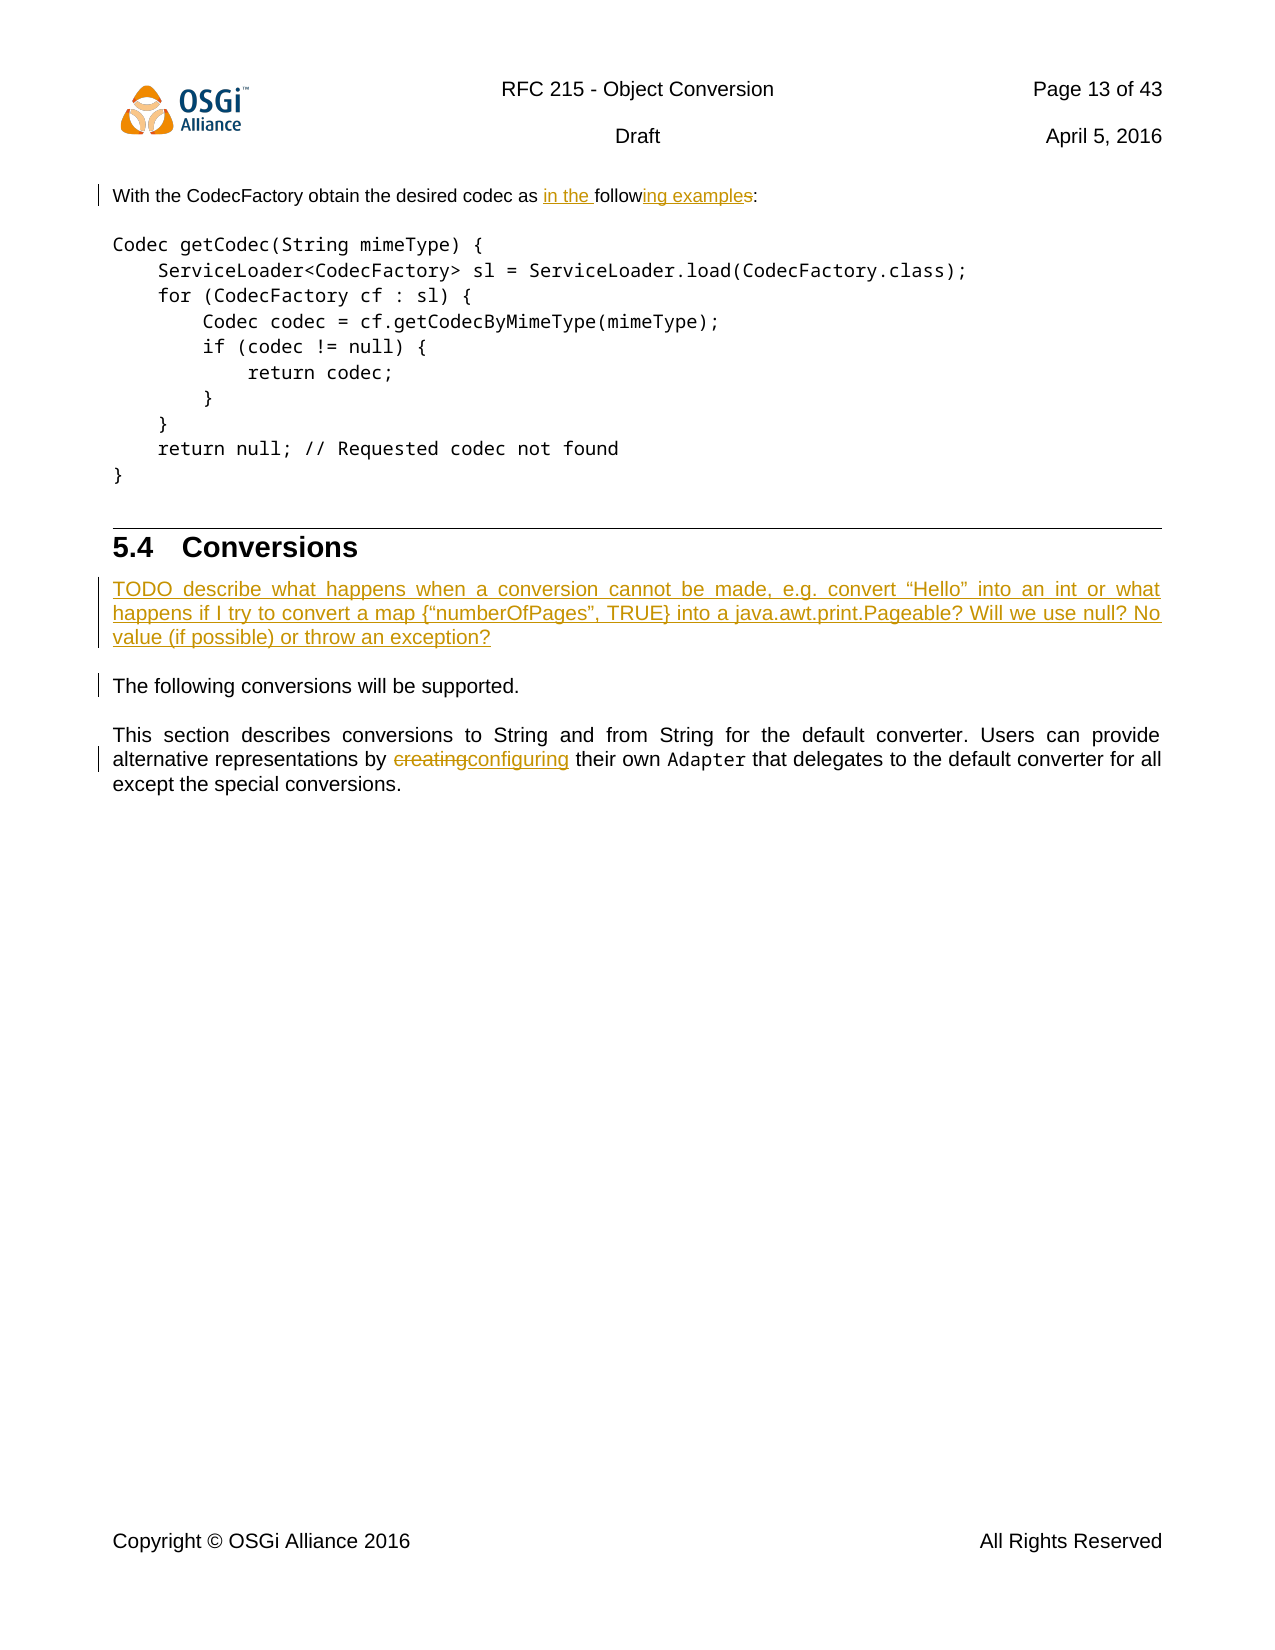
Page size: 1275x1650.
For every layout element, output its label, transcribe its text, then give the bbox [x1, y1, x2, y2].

picture [113, 78, 257, 142]
text } [112, 461, 1162, 487]
text for (CodecFactory cf : sl) { [112, 283, 1162, 308]
text return codec; [112, 359, 1162, 385]
text } [112, 410, 1162, 436]
text This section describes conversions to String and from String for the default converter. Users can provide alternative representations by configuring their own Adapter that delegates to the default converter for all except the special conversions. [112, 722, 1162, 796]
text Codec codec = cf.getCodecByMimeType(mimeType); [112, 308, 1162, 334]
text return null; // Requested codec not found [112, 436, 1162, 461]
text ServiceLoader<CodecFactory> sl = ServiceLoader.load(CodecFactory.class); [112, 257, 1162, 283]
text Codec getCodec(String mimeType) { [112, 232, 1162, 257]
text With the CodecFactory obtain the desired codec as in the following example: [112, 184, 1162, 206]
subtitle Conversions [112, 529, 1162, 564]
text The following conversions will be supported. [112, 673, 1162, 697]
text TODO describe what happens when a conversion cannot be made, e.g. convert “Hello” into an int or what happens if I try to convert a map {“numberOfPages”, TRUE} into a java.awt.print.Pageable? Will we use null? No [112, 577, 1162, 622]
text if (codec != null) { [112, 334, 1162, 359]
text } [112, 385, 1162, 410]
text value (if possible) or throw an exception? [112, 623, 1162, 648]
